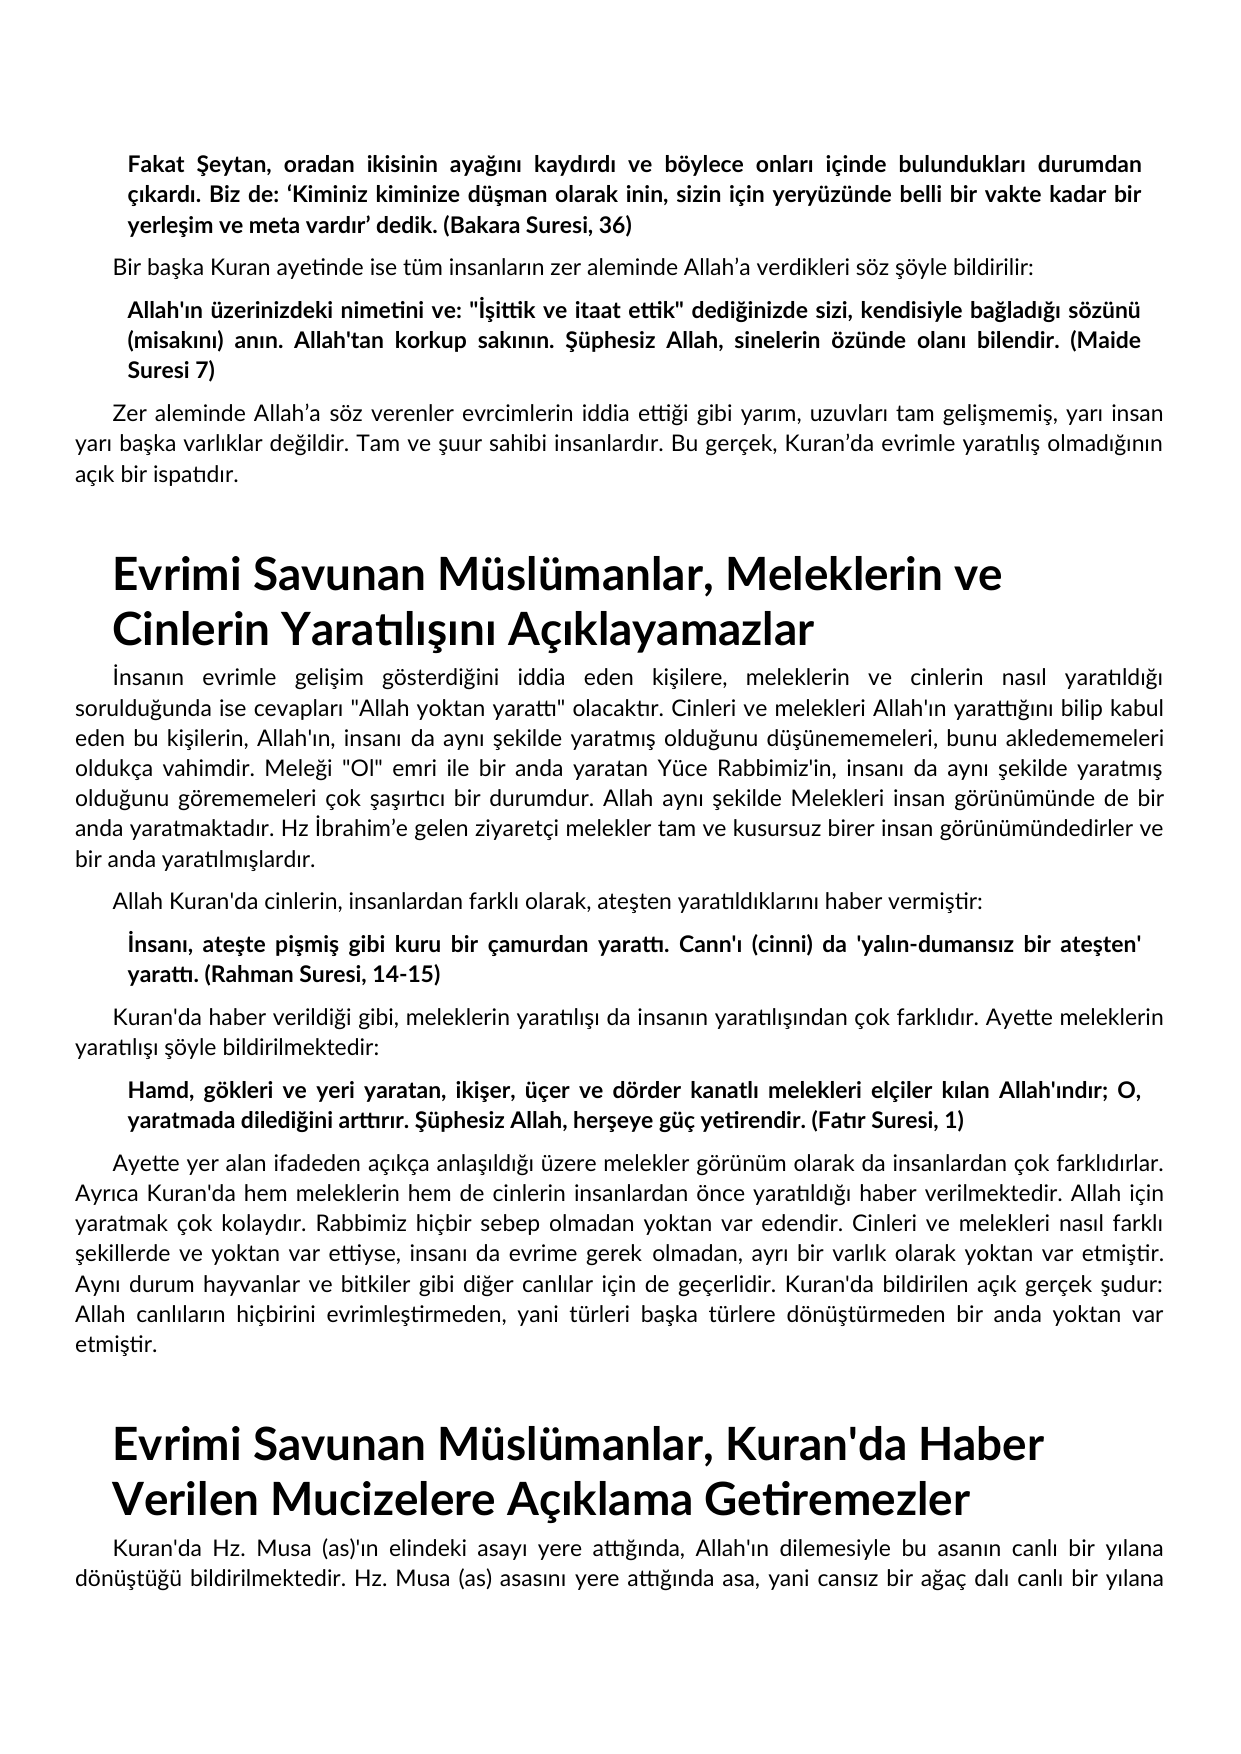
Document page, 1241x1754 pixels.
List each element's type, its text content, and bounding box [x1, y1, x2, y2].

text Ayette yer alan ifadeden açıkça anlaşıldığı üzere melekler görünüm olarak da insanlardan çok farklıdırlar. Ayrıca Kuran'da hem meleklerin hem de cinlerin insanlardan önce yaratıldığı haber verilmektedir. Allah için yaratmak çok kolaydır. Rabbimiz hiçbir sebep olmadan yoktan var edendir. Cinleri ve melekleri nasıl farklı şekillerde ve yoktan var ettiyse, insanı da evrime gerek olmadan, ayrı bir varlık olarak yoktan var etmiştir. Aynı durum hayvanlar ve bitkiler gibi diğer canlılar için de geçerlidir. Kuran'da bildirilen açık gerçek şudur: Allah canlıların hiçbirini evrimleştirmeden, yani türleri başka türlere dönüştürmeden bir anda yoktan var etmiştir. [75, 1148, 1165, 1357]
subtitle Evrimi Savunan Müslümanlar, Meleklerin ve Cinlerin Yaratılışını Açıklayamazlar [112, 545, 1165, 655]
text İnsanı, ateşte pişmiş gibi kuru bir çamurdan yarattı. Cann'ı (cinni) da 'yalın-dumansız bir ateşten' yarattı. (Rahman Suresi, 14-15) [127, 930, 1143, 987]
text Fakat Şeytan, oradan ikisinin ayağını kaydırdı ve böylece onları içinde bulundukları durumdan çıkardı. Biz de: ‘Kiminiz kiminize düşman olarak inin, sizin için yeryüzünde belli bir vakte kadar bir yerleşim ve meta vardır’ dedik. (Bakara Suresi, 36) [127, 150, 1143, 238]
text Zer aleminde Allah’a söz verenler evrcimlerin iddia ettiği gibi yarım, uzuvları tam gelişmemiş, yarı insan yarı başka varlıklar değildir. Tam ve şuur sahibi insanlardır. Bu gerçek, Kuran’da evrimle yaratılış olmadığının açık bir ispatıdır. [75, 399, 1165, 487]
subtitle Evrimi Savunan Müslümanlar, Kuran'da Haber Verilen Mucizelere Açıklama Getiremezler [112, 1415, 1165, 1525]
text Hamd, gökleri ve yeri yaratan, ikişer, üçer ve dörder kanatlı melekleri elçiler kılan Allah'ındır; O, yaratmada dilediğini arttırır. Şüphesiz Allah, herşeye güç yetirendir. (Fatır Suresi, 1) [127, 1076, 1143, 1133]
text Allah Kuran'da cinlerin, insanlardan farklı olarak, ateşten yaratıldıklarını haber vermiştir: [75, 887, 1165, 914]
text Allah'ın üzerinizdeki nimetini ve: "İşittik ve itaat ettik" dediğinizde sizi, kendisiyle bağladığı sözünü (misakını) anın. Allah'tan korkup sakının. Şüphesiz Allah, sinelerin özünde olanı bilendir. (Maide Suresi 7) [127, 296, 1143, 384]
text Kuran'da Hz. Musa (as)'ın elindeki asayı yere attığında, Allah'ın dilemesiyle bu asanın canlı bir yılana dönüştüğü bildirilmektedir. Hz. Musa (as) asasını yere attığında asa, yani cansız bir ağaç dalı canlı bir yılana [75, 1533, 1165, 1591]
text Kuran'da haber verildiği gibi, meleklerin yaratılışı da insanın yaratılışından çok farklıdır. Ayette meleklerin yaratılışı şöyle bildirilmektedir: [75, 1003, 1165, 1060]
text Bir başka Kuran ayetinde ise tüm insanların zer aleminde Allah’a verdikleri söz şöyle bildirilir: [75, 253, 1165, 281]
text İnsanın evrimle gelişim gösterdiğini iddia eden kişilere, meleklerin ve cinlerin nasıl yaratıldığı sorulduğunda ise cevapları "Allah yoktan yarattı" olacaktır. Cinleri ve melekleri Allah'ın yarattığını bilip kabul eden bu kişilerin, Allah'ın, insanı da aynı şekilde yaratmış olduğunu düşünememeleri, bunu akledememeleri oldukça vahimdir. Meleği "Ol" emri ile bir anda yaratan Yüce Rabbimiz'in, insanı da aynı şekilde yaratmış olduğunu görememeleri çok şaşırtıcı bir durumdur. Allah aynı şekilde Melekleri insan görünümünde de bir anda yaratmaktadır. Hz İbrahim’e gelen ziyaretçi melekler tam ve kusursuz birer insan görünümündedirler ve bir anda yaratılmışlardır. [75, 663, 1165, 872]
